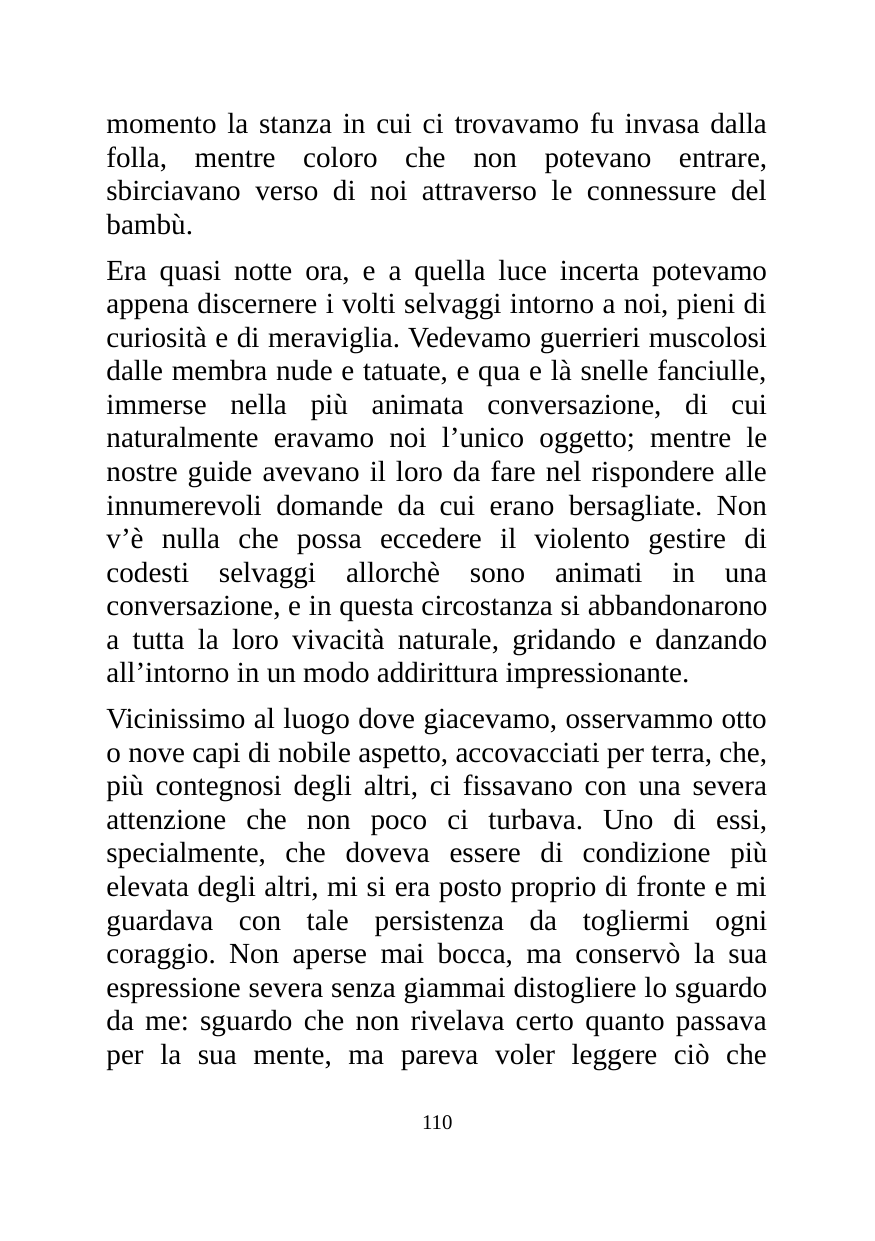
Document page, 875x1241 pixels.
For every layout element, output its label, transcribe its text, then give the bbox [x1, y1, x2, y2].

text Vicinissimo al luogo dove giacevamo, osservammo otto o nove capi di nobile aspetto, accovacciati per terra, che, più contegnosi degli altri, ci fissavano con una severa attenzione che non poco ci turbava. Uno di essi, specialmente, che doveva essere di condizione più elevata degli altri, mi si era posto proprio di fronte e mi guardava con tale persistenza da togliermi ogni coraggio. Non aperse mai bocca, ma conservò la sua espressione severa senza giammai distogliere lo sguardo da me: sguardo che non rivelava certo quanto passava per la sua mente, ma pareva voler leggere ciò che [106, 701, 768, 1070]
text Era quasi notte ora, e a quella luce incerta potevamo appena discernere i volti selvaggi intorno a noi, pieni di curiosità e di meraviglia. Vedevamo guerrieri muscolosi dalle membra nude e tatuate, e qua e là snelle fanciulle, immerse nella più animata conversazione, di cui naturalmente eravamo noi l’unico oggetto; mentre le nostre guide avevano il loro da fare nel rispondere alle innumerevoli domande da cui erano bersagliate. Non v’è nulla che possa eccedere il violento gestire di codesti selvaggi allorchè sono animati in una conversazione, e in questa circostanza si abbandonarono a tutta la loro vivacità naturale, gridando e danzando all’intorno in un modo addirittura impressionante. [106, 253, 768, 689]
text momento la stanza in cui ci trovavamo fu invasa dalla folla, mentre coloro che non potevano entrare, sbirciavano verso di noi attraverso le connessure del bambù. [106, 106, 768, 240]
